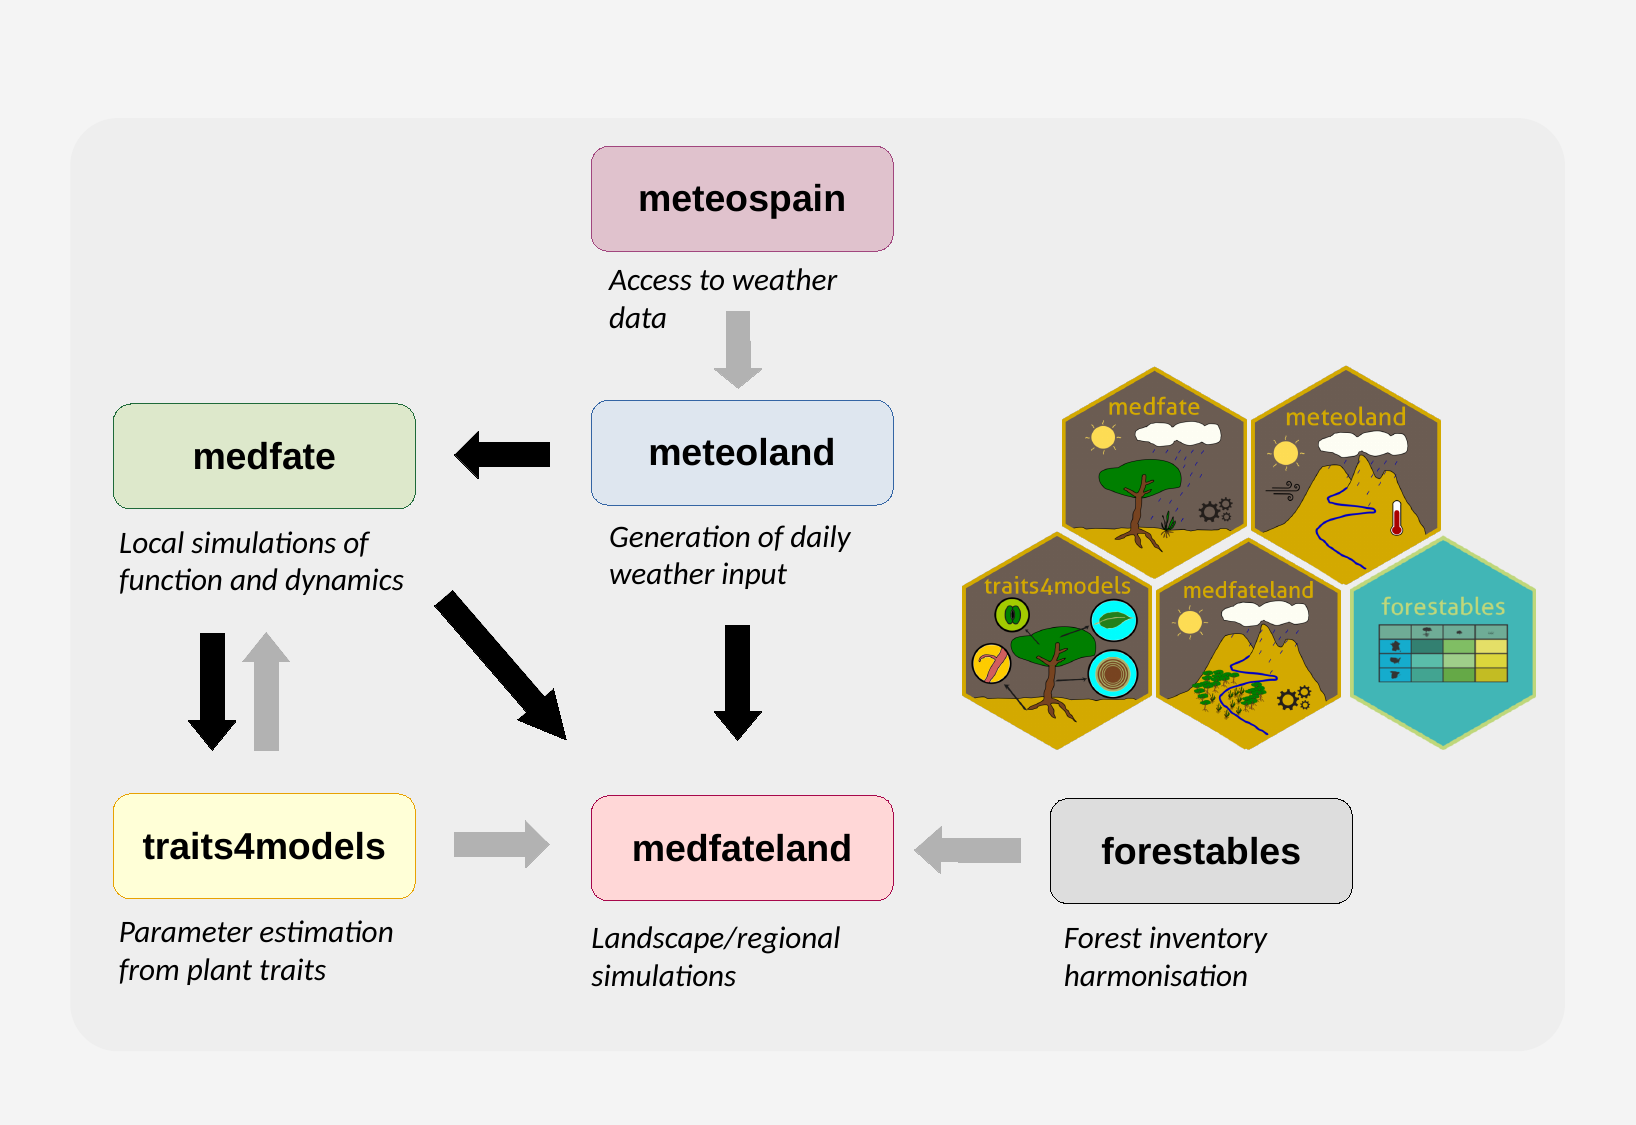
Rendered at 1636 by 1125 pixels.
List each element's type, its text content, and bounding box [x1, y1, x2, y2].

text_box meteospain [591, 146, 894, 251]
text_box medfateland [591, 795, 894, 901]
text_box Parameter estimation from plant traits [104, 904, 420, 998]
text_box medfate [113, 403, 416, 509]
picture [962, 365, 1536, 751]
text_box Local simulations of function and dynamics [104, 514, 477, 592]
text_box [70, 118, 1565, 1052]
text_box Access to weather data [594, 251, 910, 330]
text_box Forest inventory harmonisation [1049, 910, 1365, 1004]
text_box traits4models [113, 793, 416, 899]
text_box Landscape/regional simulations [576, 910, 892, 998]
text_box forestables [1050, 798, 1353, 904]
text_box meteoland [591, 400, 894, 506]
text_box Generation of daily weather input [594, 508, 910, 586]
